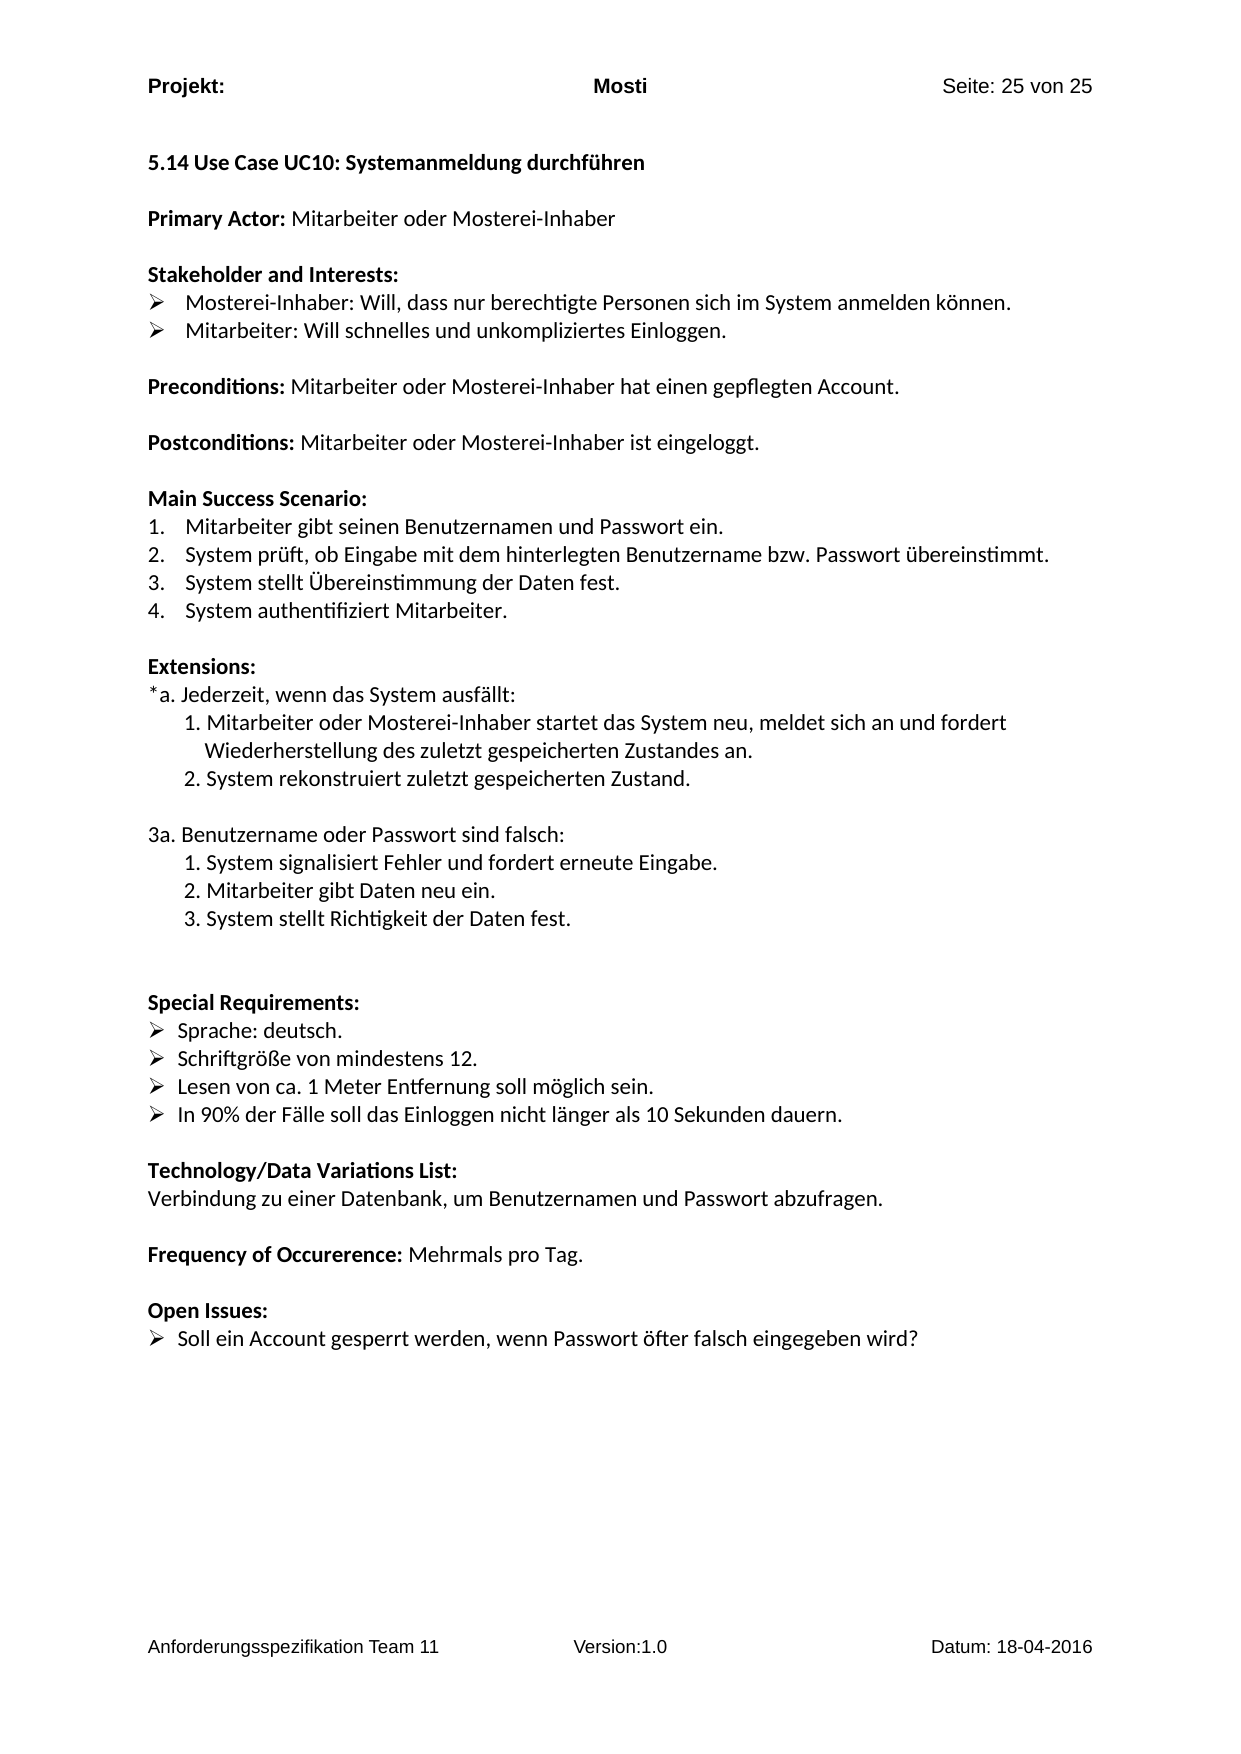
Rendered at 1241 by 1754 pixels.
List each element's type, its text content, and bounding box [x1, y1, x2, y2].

list Mitarbeiter: Will schnelles und unkompliziertes Einloggen. [148, 316, 1092, 344]
text 2. System rekonstruiert zuletzt gespeicherten Zustand. [148, 764, 1092, 792]
text Wiederherstellung des zuletzt gespeicherten Zustandes an. [148, 736, 1092, 764]
text Verbindung zu einer Datenbank, um Benutzernamen und Passwort abzufragen. [148, 1184, 1092, 1212]
list System stellt Übereinstimmung der Daten fest. [148, 568, 1092, 596]
text Open Issues: [148, 1297, 1092, 1324]
text Main Success Scenario: [148, 484, 1092, 512]
text Preconditions: Mitarbeiter oder Mosterei-Inhaber hat einen gepflegten Account. [148, 372, 1092, 400]
text Technology/Data Variations List: [148, 1156, 1092, 1184]
list Soll ein Account gesperrt werden, wenn Passwort öfter falsch eingegeben wird? [148, 1324, 1092, 1353]
text Extensions: [148, 652, 1092, 680]
text *a. Jederzeit, wenn das System ausfällt: [148, 680, 1092, 708]
text 1. Mitarbeiter oder Mosterei-Inhaber startet das System neu, meldet sich an und fordert [148, 708, 1092, 736]
text Postconditions: Mitarbeiter oder Mosterei-Inhaber ist eingeloggt. [148, 428, 1092, 456]
text 3. System stellt Richtigkeit der Daten fest. [148, 904, 1092, 932]
list In 90% der Fälle soll das Einloggen nicht länger als 10 Sekunden dauern. [148, 1100, 1092, 1128]
list Lesen von ca. 1 Meter Entfernung soll möglich sein. [148, 1072, 1092, 1100]
list Mitarbeiter gibt seinen Benutzernamen und Passwort ein. [148, 512, 1092, 540]
list System prüft, ob Eingabe mit dem hinterlegten Benutzername bzw. Passwort übereinstimmt. [148, 540, 1092, 568]
text 3a. Benutzername oder Passwort sind falsch: [148, 820, 1092, 848]
list Mosterei-Inhaber: Will, dass nur berechtigte Personen sich im System anmelden können. [148, 288, 1092, 316]
text Special Requirements: [148, 988, 1092, 1016]
list Schriftgröße von mindestens 12. [148, 1044, 1092, 1072]
text Stakeholder and Interests: [148, 260, 1092, 288]
text 5.14 Use Case UC10: Systemanmeldung durchführen [148, 148, 1092, 176]
list Sprache: deutsch. [148, 1016, 1092, 1044]
text 1. System signalisiert Fehler und fordert erneute Eingabe. [148, 848, 1092, 876]
list System authentifiziert Mitarbeiter. [148, 596, 1092, 624]
text Frequency of Occurerence: Mehrmals pro Tag. [148, 1241, 1092, 1268]
text 2. Mitarbeiter gibt Daten neu ein. [148, 876, 1092, 904]
text Primary Actor: Mitarbeiter oder Mosterei-Inhaber [148, 204, 1092, 232]
